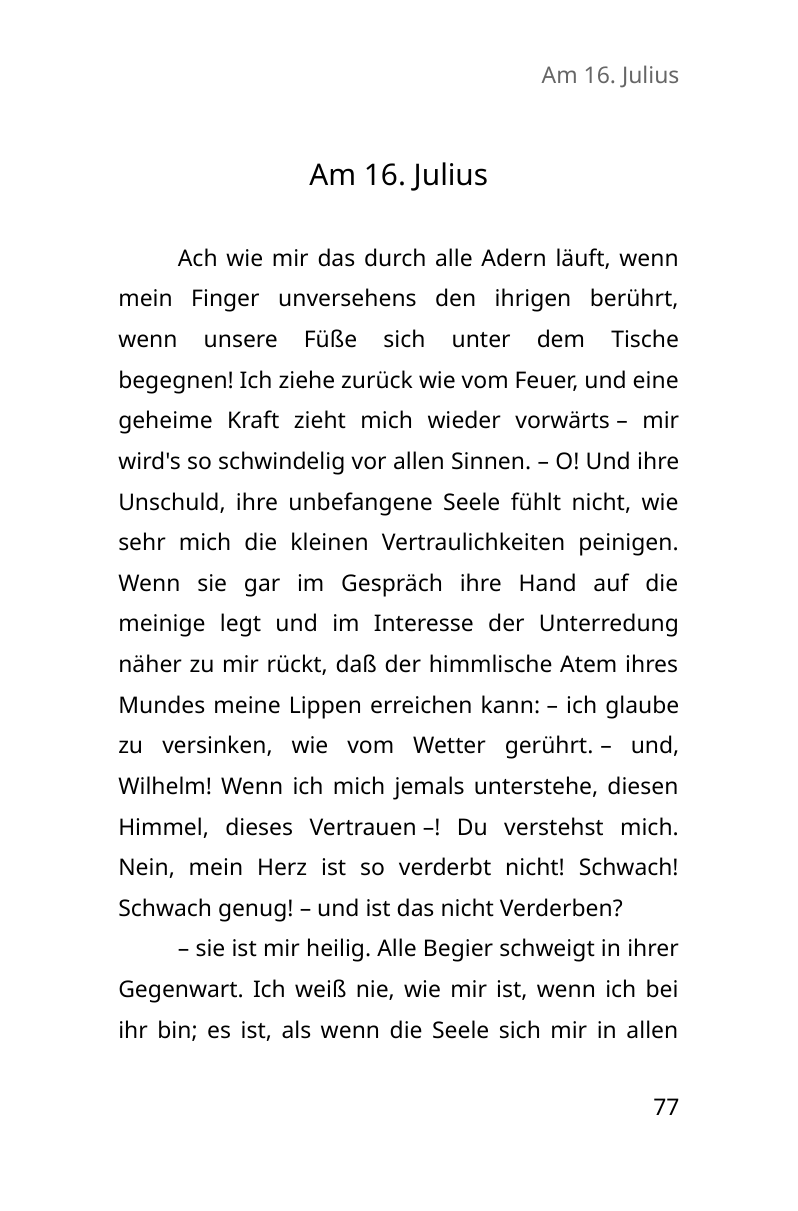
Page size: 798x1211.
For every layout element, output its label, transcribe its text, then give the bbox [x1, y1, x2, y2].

text – sie ist mir heilig. Alle Begier schweigt in ihrer Gegenwart. Ich weiß nie, wie mir ist, wenn ich bei ihr bin; es ist, als wenn die Seele sich mir in allen [118, 932, 679, 1045]
text Ach wie mir das durch alle Adern läuft, wenn mein Finger unversehens den ihrigen berührt, wenn unsere Füße sich unter dem Tische begegnen! Ich ziehe zurück wie vom Feuer, und eine geheime Kraft zieht mich wieder vorwärts – mir wird's so schwindelig vor allen Sinnen. – O! Und ihre Unschuld, ihre unbefangene Seele fühlt nicht, wie sehr mich die kleinen Vertraulichkeiten peinigen. Wenn sie gar im Gespräch ihre Hand auf die meinige legt und im Interesse der Unterredung näher zu mir rückt, daß der himmlische Atem ihres Mundes meine Lippen erreichen kann: – ich glaube zu versinken, wie vom Wetter gerührt. – und, Wilhelm! Wenn ich mich jemals unterstehe, diesen Himmel, dieses Vertrauen –! Du verstehst mich. Nein, mein Herz ist so verderbt nicht! Schwach! Schwach genug! – und ist das nicht Verderben? [118, 217, 679, 923]
subtitle Am 16. Julius [118, 120, 679, 194]
